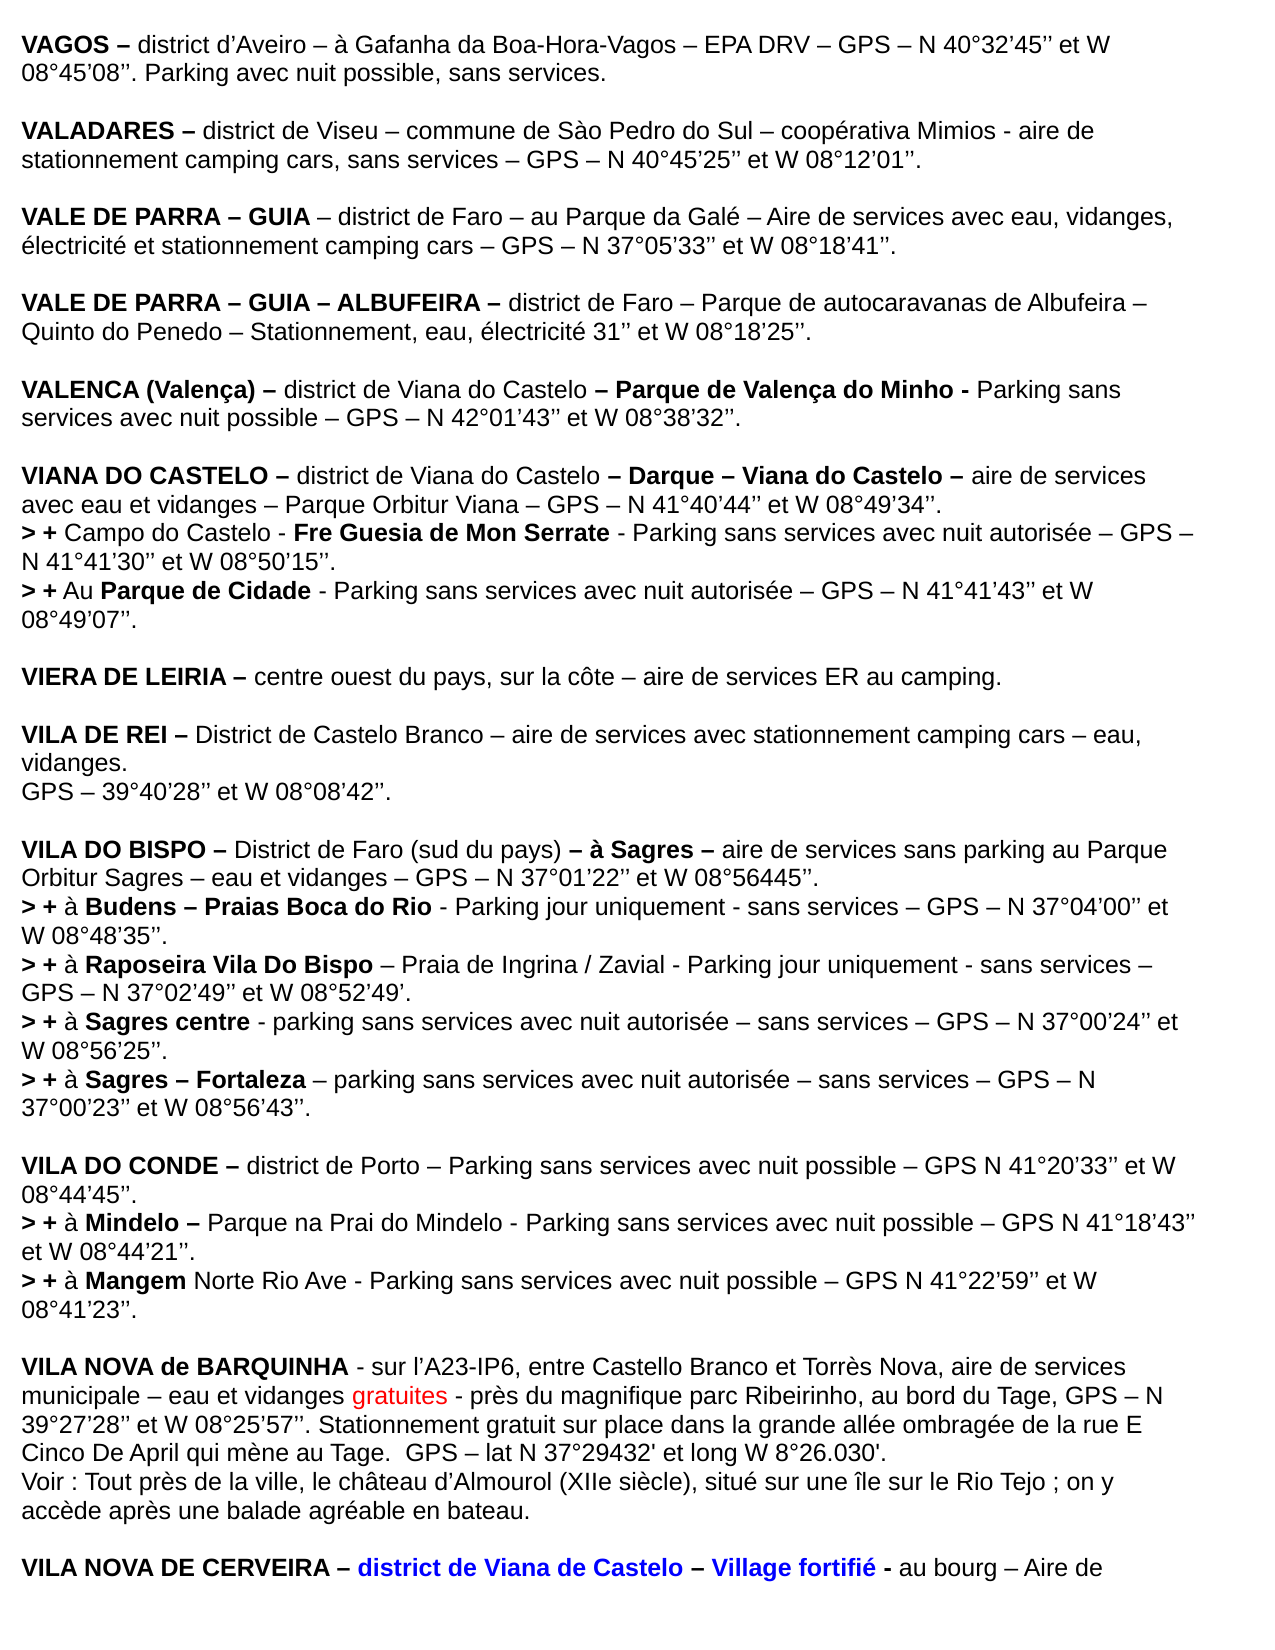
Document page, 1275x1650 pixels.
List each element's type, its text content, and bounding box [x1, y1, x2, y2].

text VALE DE PARRA – GUIA – ALBUFEIRA – district de Faro – Parque de autocaravanas de Albufeira – Quinto do Penedo – Stationnement, eau, électricité 31’’ et W 08°18’25’’. [21, 288, 1196, 346]
text VALADARES – district de Viseu – commune de Sào Pedro do Sul – coopérativa Mimios - aire de stationnement camping cars, sans services – GPS – N 40°45’25’’ et W 08°12’01’’. [21, 116, 1196, 173]
text VAGOS – district d’Aveiro – à Gafanha da Boa-Hora-Vagos – EPA DRV – GPS – N 40°32’45’’ et W 08°45’08’’. Parking avec nuit possible, sans services. [21, 29, 1196, 87]
text VILA NOVA de BARQUINHA - sur l’A23-IP6, entre Castello Branco et Torrès Nova, aire de services municipale – eau et vidanges gratuites - près du magnifique parc Ribeirinho, au bord du Tage, GPS – N 39°27’28’’ et W 08°25’57’’. Stationnement gratuit sur place dans la grande allée ombragée de la rue E Cinco De April qui mène au Tage. GPS – lat N 37°29432' et long W 8°26.030'. [21, 1352, 1196, 1467]
text VILA NOVA DE CERVEIRA – district de Viana de Castelo – Village fortifié - au bourg – Aire de [21, 1553, 1196, 1582]
text VILA DO BISPO – District de Faro (sud du pays) – à Sagres – aire de services sans parking au Parque Orbitur Sagres – eau et vidanges – GPS – N 37°01’22’’ et W 08°56445’’. [21, 834, 1196, 892]
text > + à Sagres centre - parking sans services avec nuit autorisée – sans services – GPS – N 37°00’24’’ et W 08°56’25’’. > + à Sagres – Fortaleza – parking sans services avec nuit autorisée – sans services – GPS – N 37°00’23’’ et W 08°56’43’’. [21, 1007, 1196, 1122]
text > + à Budens – Praias Boca do Rio - Parking jour uniquement - sans services – GPS – N 37°04’00’’ et W 08°48’35’’. [21, 892, 1196, 949]
text > + à Mangem Norte Rio Ave - Parking sans services avec nuit possible – GPS N 41°22’59’’ et W 08°41’23’’. [21, 1266, 1196, 1323]
text GPS – 39°40’28’’ et W 08°08’42’’. [21, 777, 1196, 806]
text > + Campo do Castelo - Fre Guesia de Mon Serrate - Parking sans services avec nuit autorisée – GPS – N 41°41’30’’ et W 08°50’15’’. > + Au Parque de Cidade - Parking sans services avec nuit autorisée – GPS – N 41°41’43’’ et W 08°49’07’’. [21, 518, 1196, 633]
text VIANA DO CASTELO – district de Viana do Castelo – Darque – Viana do Castelo – aire de services avec eau et vidanges – Parque Orbitur Viana – GPS – N 41°40’44’’ et W 08°49’34’’. [21, 461, 1196, 518]
text VILA DE REI – District de Castelo Branco – aire de services avec stationnement camping cars – eau, vidanges. [21, 719, 1196, 777]
text VILA DO CONDE – district de Porto – Parking sans services avec nuit possible – GPS N 41°20’33’’ et W 08°44’45’’. > + à Mindelo – Parque na Prai do Mindelo - Parking sans services avec nuit possible – GPS N 41°18’43’’ et W 08°44’21’’. [21, 1151, 1196, 1266]
text > + à Raposeira Vila Do Bispo – Praia de Ingrina / Zavial - Parking jour uniquement - sans services – GPS – N 37°02’49’’ et W 08°52’49’. [21, 949, 1196, 1007]
text Voir : Tout près de la ville, le château d’Almourol (XIIe siècle), situé sur une île sur le Rio Tejo ; on y accède après une balade agréable en bateau. [21, 1467, 1196, 1524]
text VALE DE PARRA – GUIA – district de Faro – au Parque da Galé – Aire de services avec eau, vidanges, électricité et stationnement camping cars – GPS – N 37°05’33’’ et W 08°18’41’’. [21, 202, 1196, 259]
text VALENCA (Valença) – district de Viana do Castelo – Parque de Valença do Minho - Parking sans services avec nuit possible – GPS – N 42°01’43’’ et W 08°38’32’’. [21, 374, 1196, 432]
text VIERA DE LEIRIA – centre ouest du pays, sur la côte – aire de services ER au camping. [21, 662, 1196, 691]
